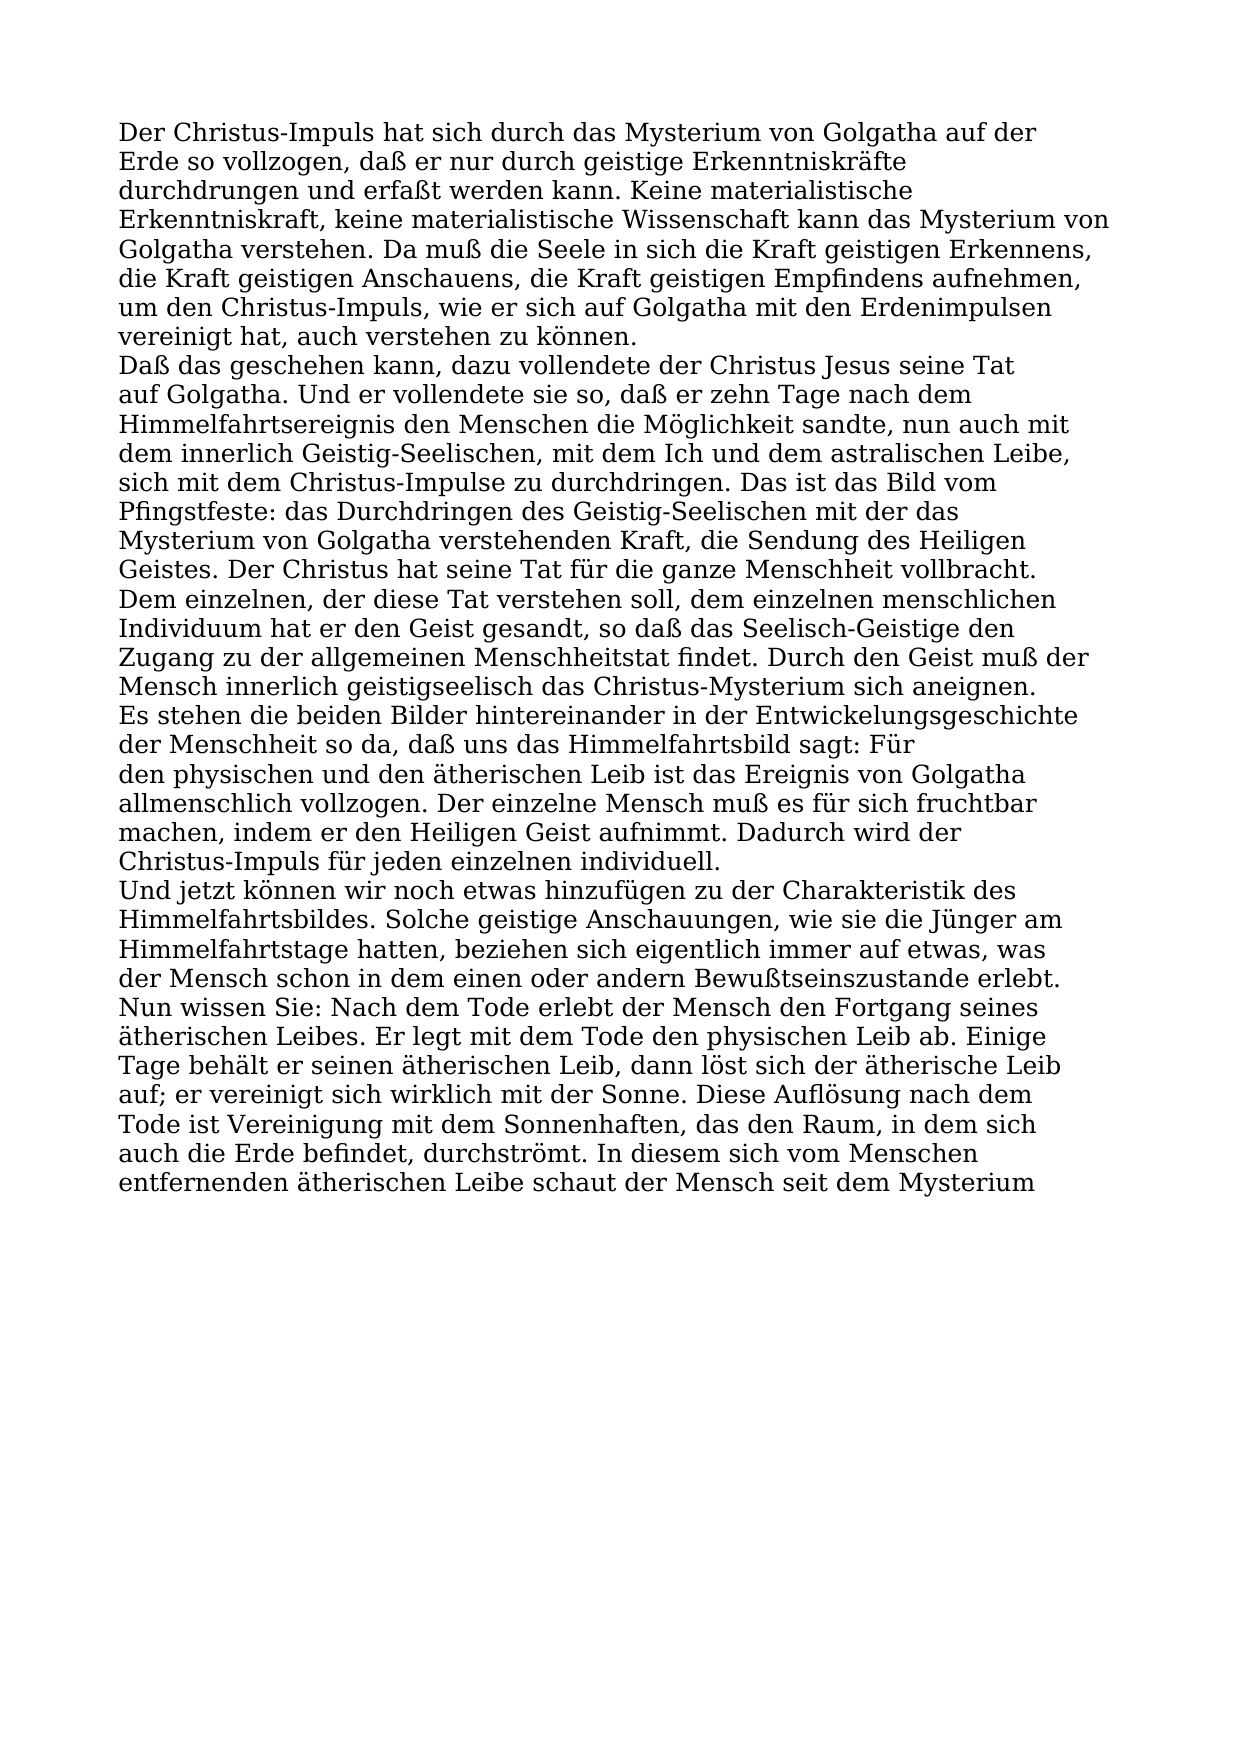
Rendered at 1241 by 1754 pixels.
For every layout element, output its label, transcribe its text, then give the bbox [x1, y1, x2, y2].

text vereinigt hat, auch verstehen zu können. [118, 322, 1122, 351]
text entfernenden ätherischen Leibe schaut der Mensch seit dem Mysterium [118, 1168, 1122, 1197]
text dem innerlich Geistig-Seelischen, mit dem Ich und dem astralischen Leibe, [118, 439, 1122, 468]
text Mysterium von Golgatha verstehenden Kraft, die Sendung des Heiligen [118, 526, 1122, 556]
text den physischen und den ätherischen Leib ist das Ereignis von Golgatha [118, 760, 1122, 789]
text sich mit dem Christus-Impulse zu durchdringen. Das ist das Bild vom [118, 468, 1122, 497]
text Mensch innerlich geistigseelisch das Christus-Mysterium sich aneignen. [118, 672, 1122, 701]
text Und jetzt können wir noch etwas hinzufügen zu der Charakteristik des [118, 876, 1122, 906]
text Himmelfahrtsbildes. Solche geistige Anschauungen, wie sie die Jünger am [118, 906, 1122, 935]
text Tode ist Vereinigung mit dem Sonnenhaften, das den Raum, in dem sich [118, 1110, 1122, 1139]
text Golgatha verstehen. Da muß die Seele in sich die Kraft geistigen Erkennens, [118, 235, 1122, 264]
text Es stehen die beiden Bilder hintereinander in der Entwickelungsgeschichte der Menschheit so da, daß uns das Himmelfahrtsbild sagt: Für [118, 701, 1122, 760]
text Erkenntniskraft, keine materialistische Wissenschaft kann das Mysterium von [118, 206, 1122, 235]
text Himmelfahrtsereignis den Menschen die Möglichkeit sandte, nun auch mit [118, 410, 1122, 439]
text allmenschlich vollzogen. Der einzelne Mensch muß es für sich fruchtbar [118, 789, 1122, 818]
text Individuum hat er den Geist gesandt, so daß das Seelisch-Geistige den [118, 614, 1122, 643]
text Dem einzelnen, der diese Tat verstehen soll, dem einzelnen menschlichen [118, 585, 1122, 614]
text Erde so vollzogen, daß er nur durch geistige Erkenntniskräfte [118, 147, 1122, 176]
text der Mensch schon in dem einen oder andern Bewußtseinszustande erlebt. [118, 964, 1122, 993]
text durchdrungen und erfaßt werden kann. Keine materialistische [118, 176, 1122, 206]
text ätherischen Leibes. Er legt mit dem Tode den physischen Leib ab. Einige [118, 1022, 1122, 1051]
text Nun wissen Sie: Nach dem Tode erlebt der Mensch den Fortgang seines [118, 993, 1122, 1022]
text Zugang zu der allgemeinen Menschheitstat findet. Durch den Geist muß der [118, 643, 1122, 672]
text Der Christus-Impuls hat sich durch das Mysterium von Golgatha auf der [118, 118, 1122, 147]
text auch die Erde befindet, durchströmt. In diesem sich vom Menschen [118, 1139, 1122, 1168]
text auf Golgatha. Und er vollendete sie so, daß er zehn Tage nach dem [118, 381, 1122, 410]
text Christus-Impuls für jeden einzelnen individuell. [118, 847, 1122, 876]
text Himmelfahrtstage hatten, beziehen sich eigentlich immer auf etwas, was [118, 935, 1122, 964]
text um den Christus-Impuls, wie er sich auf Golgatha mit den Erdenimpulsen [118, 293, 1122, 322]
text Geistes. Der Christus hat seine Tat für die ganze Menschheit vollbracht. [118, 556, 1122, 585]
text auf; er vereinigt sich wirklich mit der Sonne. Diese Auflösung nach dem [118, 1081, 1122, 1110]
text machen, indem er den Heiligen Geist aufnimmt. Dadurch wird der [118, 818, 1122, 847]
text Tage behält er seinen ätherischen Leib, dann löst sich der ätherische Leib [118, 1051, 1122, 1081]
text Pfingstfeste: das Durchdringen des Geistig-Seelischen mit der das [118, 497, 1122, 526]
text die Kraft geistigen Anschauens, die Kraft geistigen Empfindens aufnehmen, [118, 264, 1122, 293]
text Daß das geschehen kann, dazu vollendete der Christus Jesus seine Tat [118, 351, 1122, 381]
